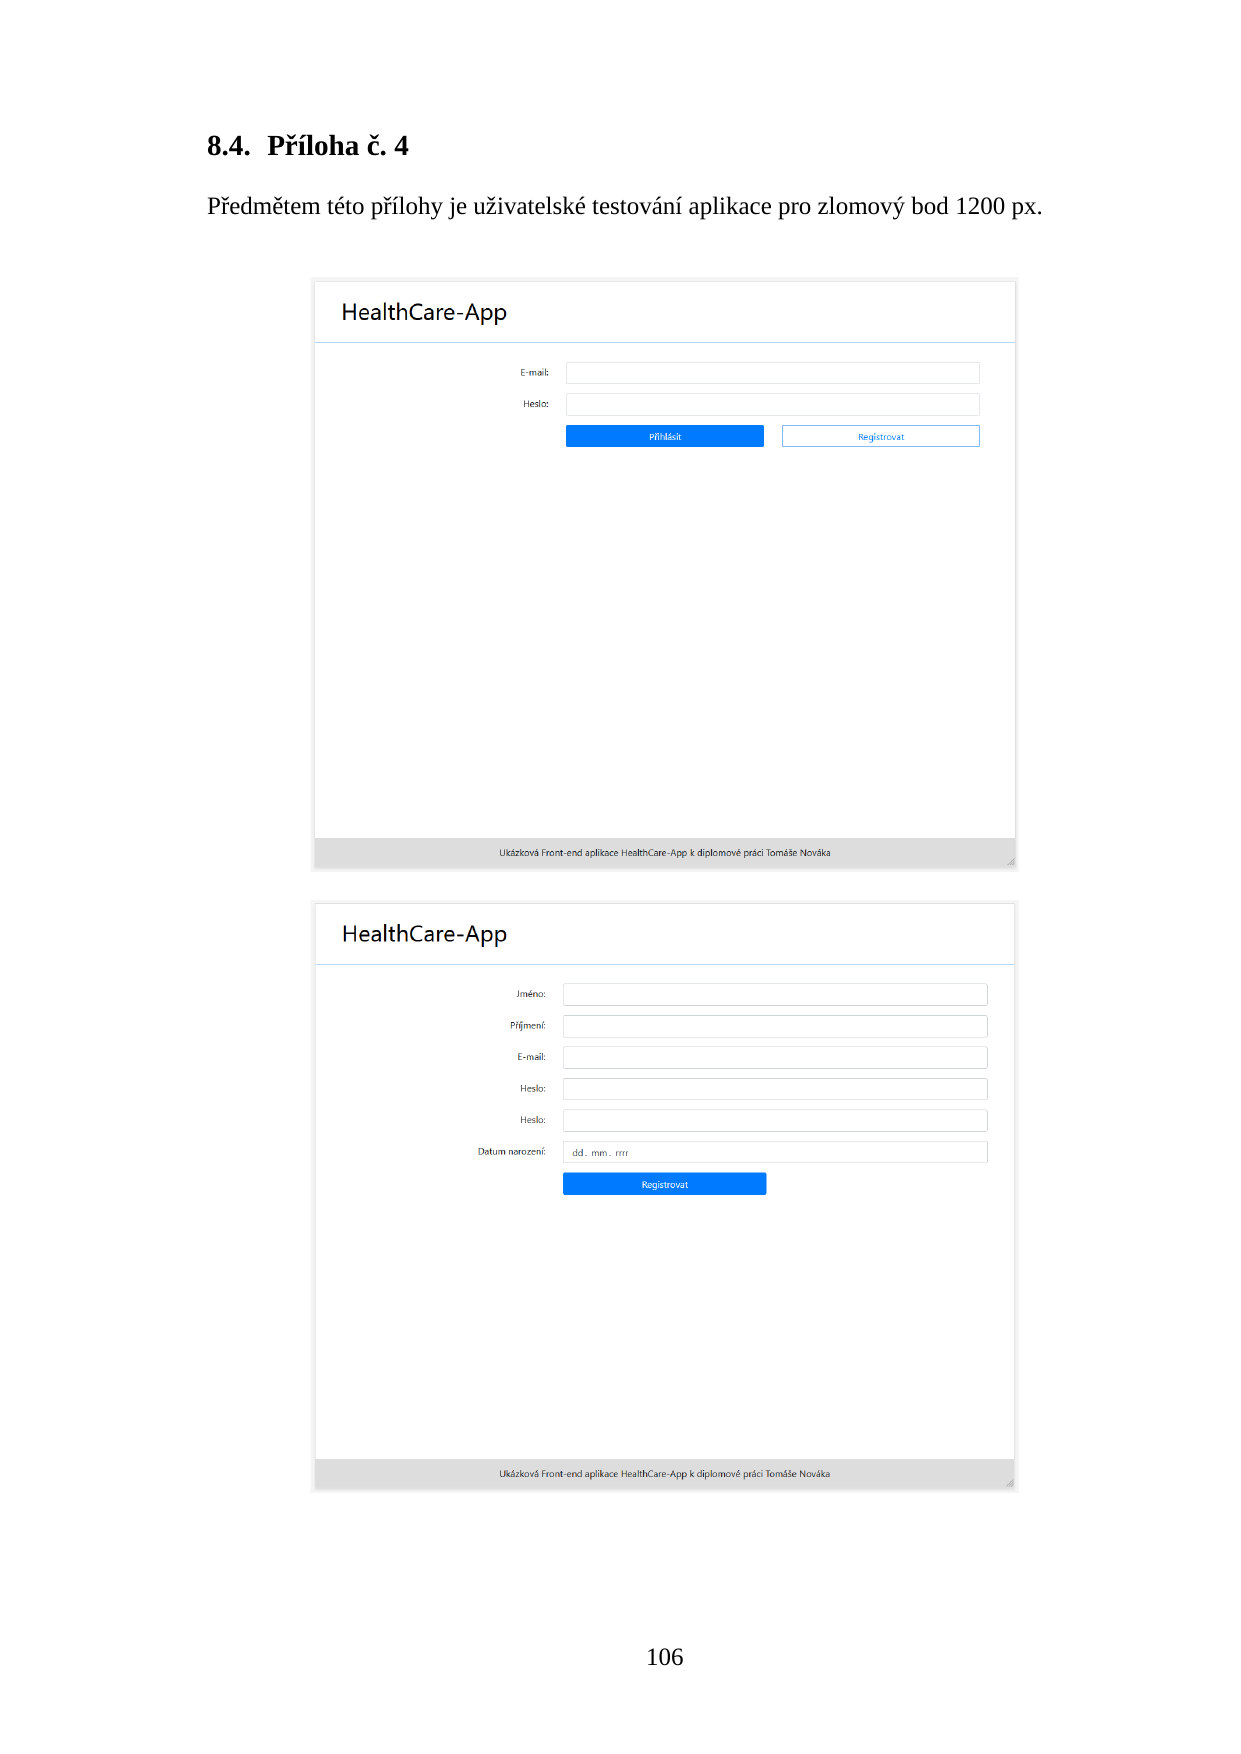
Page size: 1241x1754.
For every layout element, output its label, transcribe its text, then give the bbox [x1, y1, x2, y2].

table_header [207, 278, 1122, 900]
picture [310, 900, 1019, 1493]
table_cell [207, 900, 1122, 1521]
text Předmětem této přílohy je uživatelské testování aplikace pro zlomový bod 1200 px. [207, 191, 1122, 220]
picture [310, 277, 1019, 872]
subtitle Příloha č. 4 [207, 128, 1122, 162]
